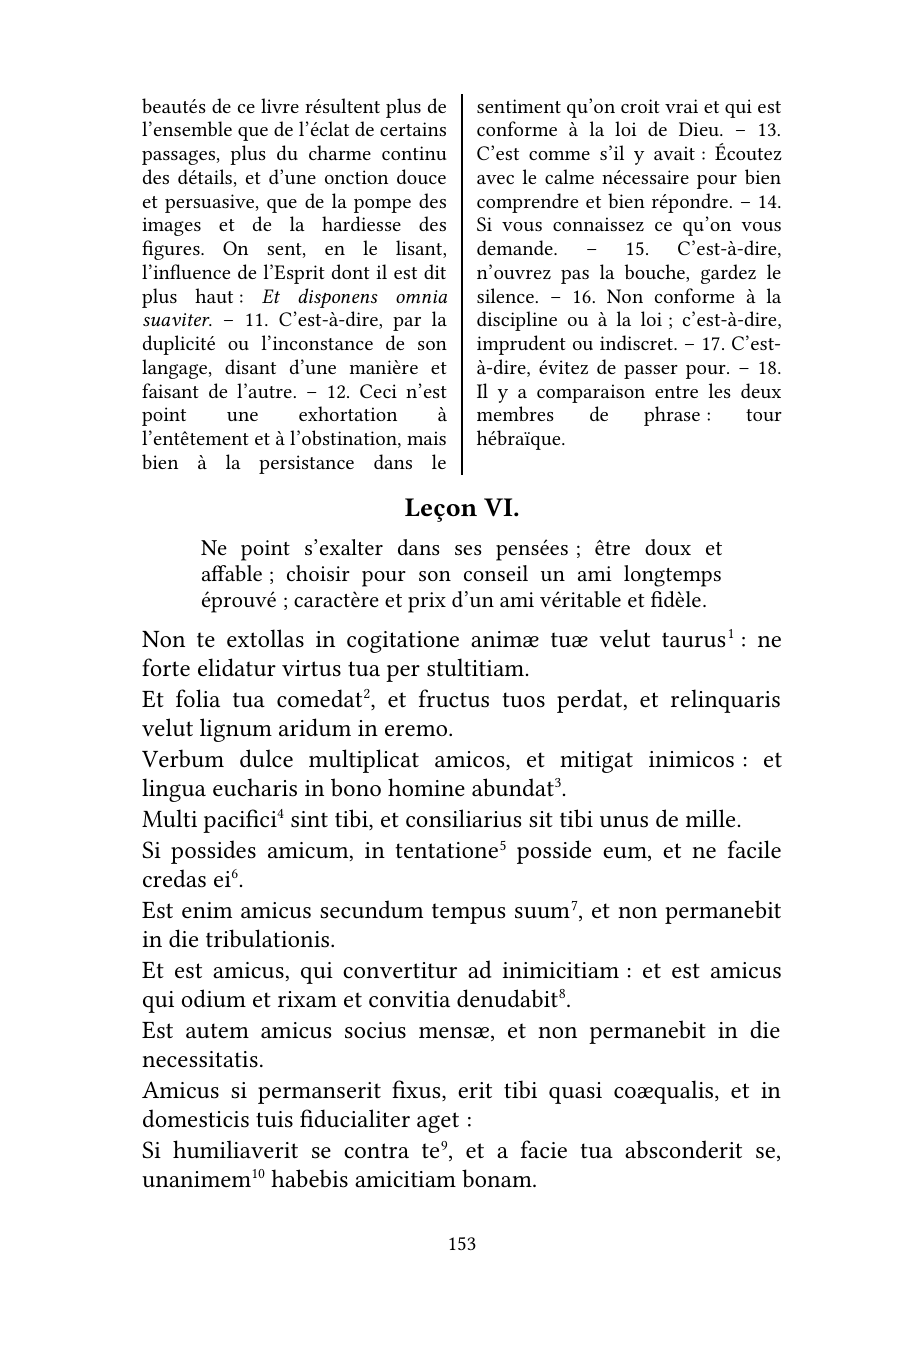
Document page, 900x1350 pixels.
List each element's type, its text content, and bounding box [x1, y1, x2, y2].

text Amicus si permanserit fixus, erit tibi quasi coæqualis, et in domesticis tuis fiducialiter aget : [142, 1077, 782, 1134]
text sentiment qu’on croit vrai et qui est conforme à la loi de Dieu. – 13. C’est comme s’il y avait : Écoutez avec le calme nécessaire pour bien comprendre et bien répondre. – 14. Si vous connaissez ce qu’on vous demande. – 15. C’est-à-dire, n’ouvrez pas la bouche, gardez le silence. – 16. Non conforme à la discipline ou à la loi ; c’est-à-dire, imprudent ou indiscret. – 17. C’est-à-dire, évitez de passer pour. – 18. Il y a comparaison entre les deux membres de phrase : tour hébraïque. [476, 94, 782, 451]
text Verbum dulce multiplicat amicos, et mitigat inimicos : et lingua eucharis in bono homine abundat3. [142, 745, 782, 802]
text Multi pacifici4 sint tibi, et consiliarius sit tibi unus de mille. [142, 805, 782, 834]
text Est enim amicus secundum tempus suum7, et non permanebit in die tribulationis. [142, 897, 782, 954]
text beautés de ce livre résultent plus de l’ensemble que de l’éclat de certains passages, plus du charme continu des détails, et d’une onction douce et persuasive, que de la pompe des images et de la hardiesse des figures. On sent, en le lisant, l’influence de l’Esprit dont il est dit plus haut : Et disponens omnia suaviter. – 11. C’est-à-dire, par la duplicité ou l’inconstance de son langage, disant d’une manière et faisant de l’autre. – 12. Ceci n’est point une exhortation à l’entêtement et à l’obstination, mais bien à la persistance dans le [142, 94, 447, 474]
text Si humiliaverit se contra te9, et a facie tua absconderit se, unanimem10 habebis amicitiam bonam. [142, 1137, 782, 1194]
text Si possides amicum, in tentatione5 posside eum, et ne facile credas ei6. [142, 837, 782, 894]
text Ne point s’exalter dans ses pensées ; être doux et affable ; choisir pour son conseil un ami longtemps éprouvé ; caractère et prix d’un ami véritable et fidèle. [201, 535, 723, 613]
text Non te extollas in cogitatione animæ tuæ velut taurus1 : ne forte elidatur virtus tua per stultitiam. [142, 625, 782, 682]
text Leçon VI. [142, 492, 782, 523]
text Et est amicus, qui convertitur ad inimicitiam : et est amicus qui odium et rixam et convitia denudabit8. [142, 957, 782, 1014]
text Et folia tua comedat2, et fructus tuos perdat, et relinquaris velut lignum aridum in eremo. [142, 685, 782, 742]
text Est autem amicus socius mensæ, et non permanebit in die necessitatis. [142, 1017, 782, 1074]
